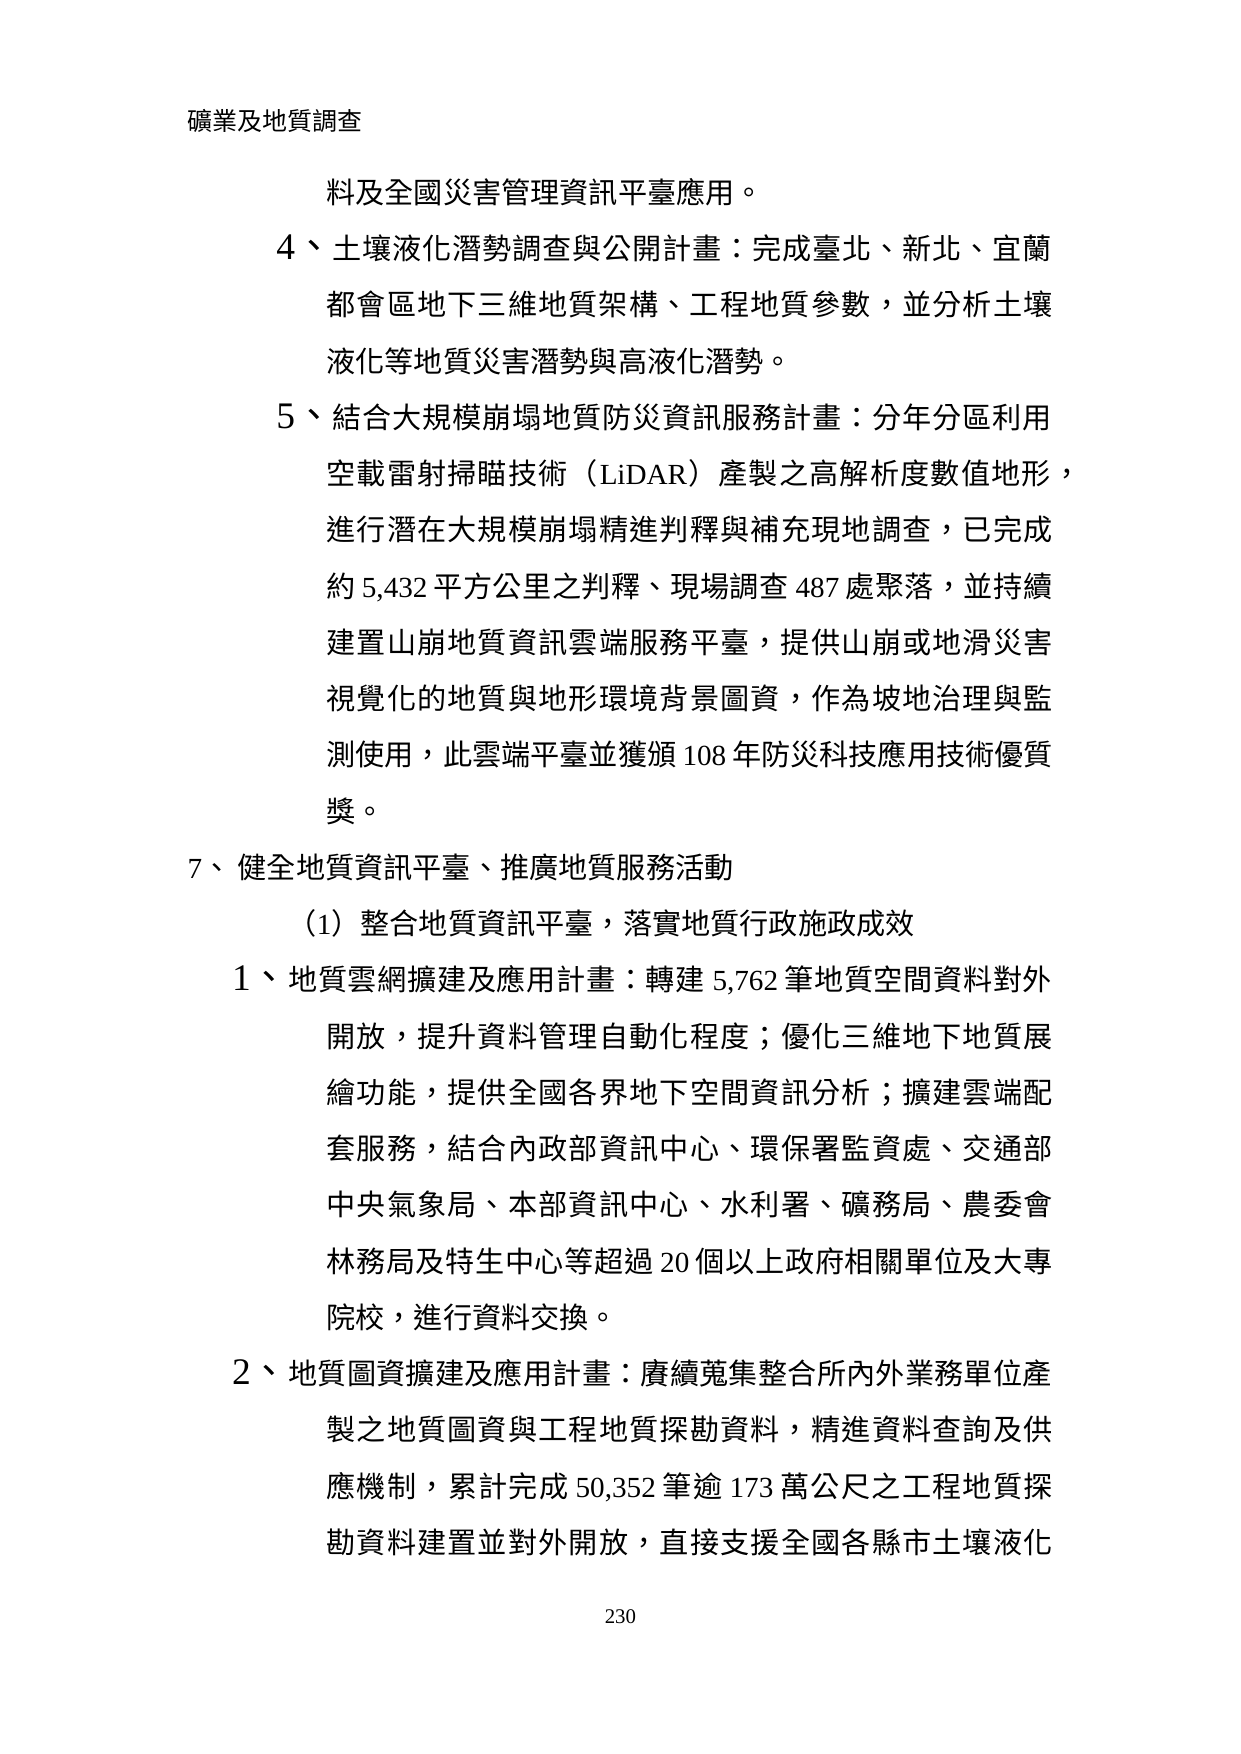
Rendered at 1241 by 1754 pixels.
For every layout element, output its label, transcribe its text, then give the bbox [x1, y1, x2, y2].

list 整合地質資訊平臺，落實地質行政施政成效 [287, 889, 1053, 946]
list 結合大規模崩塌地質防災資訊服務計畫：分年分區利用空載雷射掃瞄技術（LiDAR）產製之高解析度數值地形，進行潛在大規模崩塌精進判釋與補充現地調查，已完成約5,432平方公里之判釋、現場調查487處聚落，並持續建置山崩地質資訊雲端服務平臺，提供山崩或地滑災害視覺化的地質與地形環境背景圖資，作為坡地治理與監測使用，此雲端平臺並獲頒108年防災科技應用技術優質獎。 [276, 383, 1053, 833]
list 土壤液化潛勢調查與公開計畫：完成臺北、新北、宜蘭都會區地下三維地質架構、工程地質參數，並分析土壤液化等地質災害潛勢與高液化潛勢。 [276, 214, 1053, 383]
list 健全地質資訊平臺、推廣地質服務活動 [187, 833, 1053, 889]
list 地質圖資擴建及應用計畫：賡續蒐集整合所內外業務單位產製之地質圖資與工程地質探勘資料，精進資料查詢及供應機制，累計完成50,352筆逾173萬公尺之工程地質探勘資料建置並對外開放，直接支援全國各縣市土壤液化 [232, 1339, 1053, 1564]
list 地質雲網擴建及應用計畫：轉建5,762筆地質空間資料對外開放，提升資料管理自動化程度；優化三維地下地質展繪功能，提供全國各界地下空間資訊分析；擴建雲端配套服務，結合內政部資訊中心、環保署監資處、交通部中央氣象局、本部資訊中心、水利署、礦務局、農委會林務局及特生中心等超過20個以上政府相關單位及大專院校，進行資料交換。 [232, 946, 1053, 1339]
list 料及全國災害管理資訊平臺應用。 [229, 158, 1053, 214]
